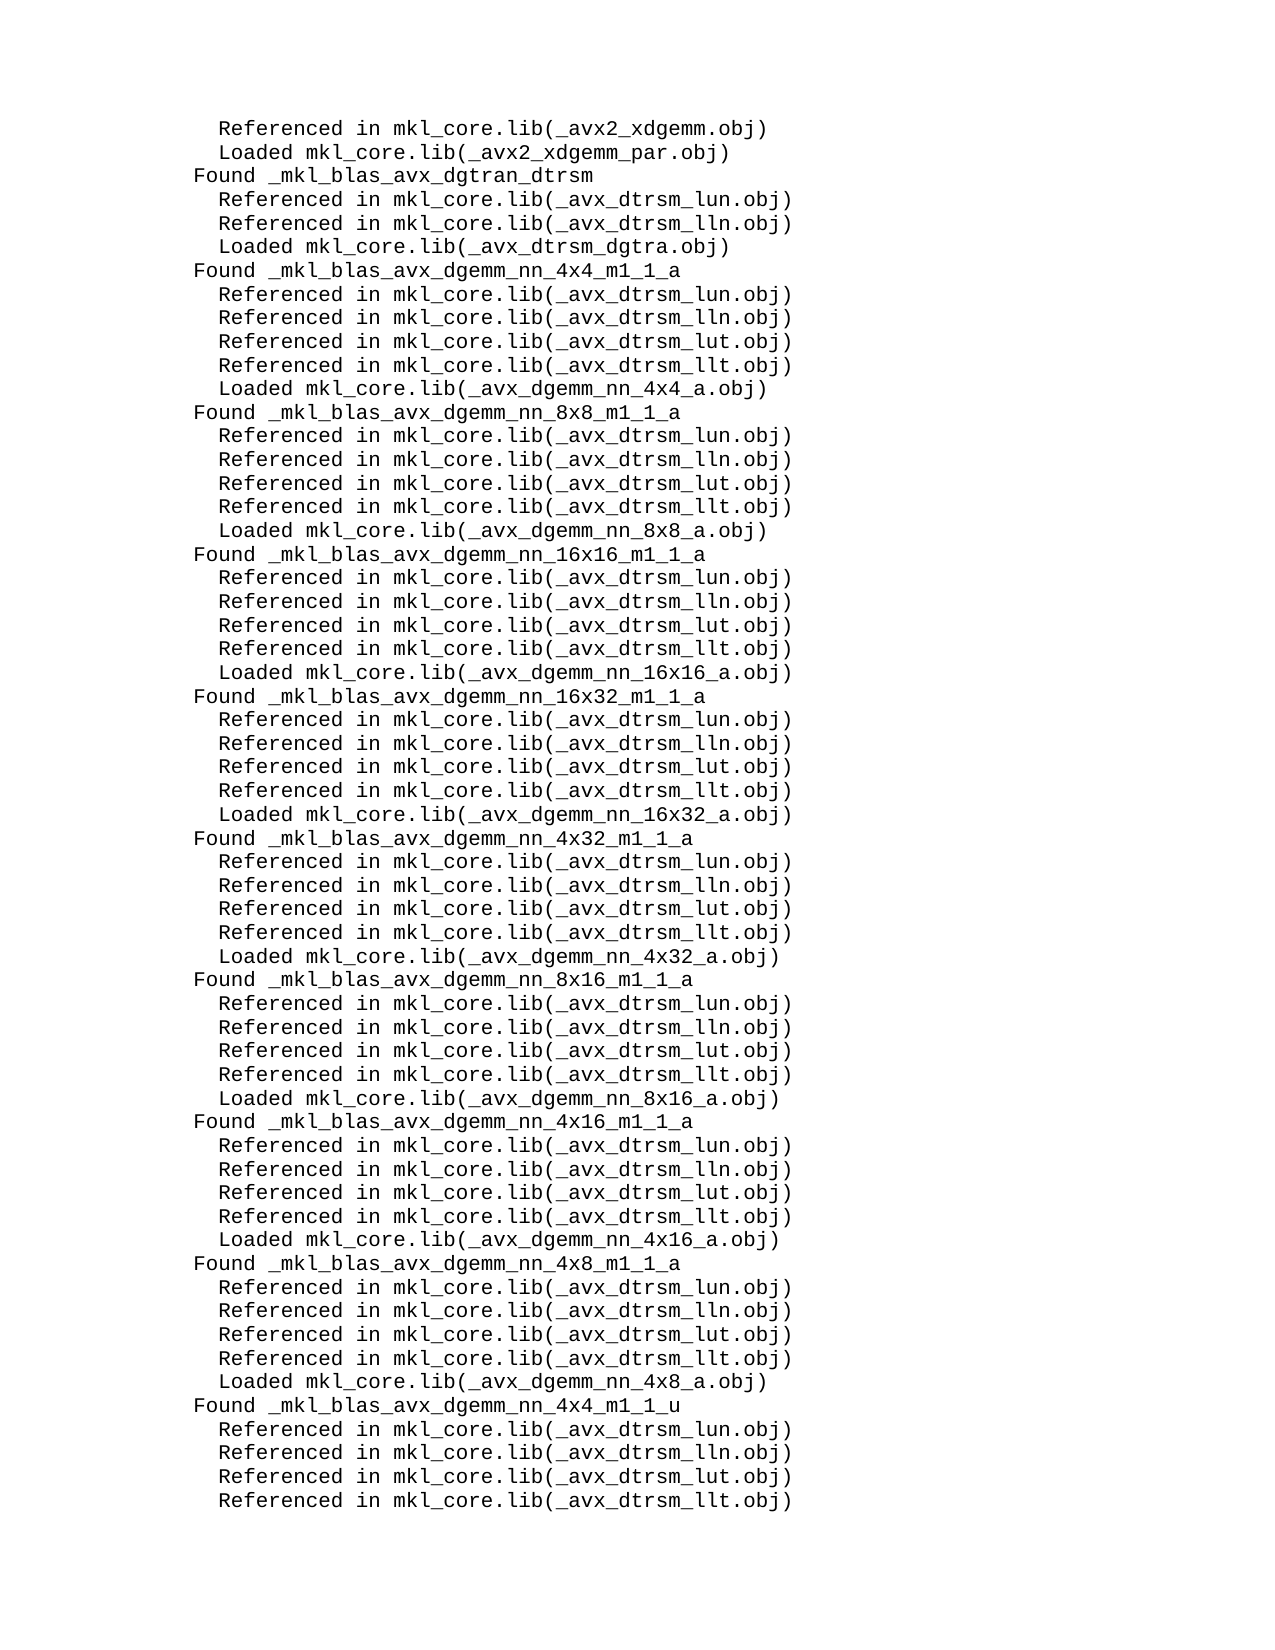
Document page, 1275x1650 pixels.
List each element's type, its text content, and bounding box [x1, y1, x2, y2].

text Referenced in mkl_core.lib(_avx_dtrsm_lun.obj) [118, 1135, 1157, 1158]
text Referenced in mkl_core.lib(_avx_dtrsm_lun.obj) [118, 993, 1157, 1017]
text Referenced in mkl_core.lib(_avx_dtrsm_lln.obj) [118, 213, 1157, 236]
text Referenced in mkl_core.lib(_avx_dtrsm_lun.obj) [118, 1277, 1157, 1300]
text Referenced in mkl_core.lib(_avx_dtrsm_lln.obj) [118, 733, 1157, 757]
text Loaded mkl_core.lib(_avx_dgemm_nn_16x32_a.obj) [118, 804, 1157, 827]
text Referenced in mkl_core.lib(_avx_dtrsm_lun.obj) [118, 567, 1157, 591]
text Referenced in mkl_core.lib(_avx_dtrsm_lln.obj) [118, 875, 1157, 898]
text Loaded mkl_core.lib(_avx_dgemm_nn_16x16_a.obj) [118, 662, 1157, 686]
text Found _mkl_blas_avx_dgemm_nn_4x16_m1_1_a [118, 1111, 1157, 1135]
text Referenced in mkl_core.lib(_avx_dtrsm_lln.obj) [118, 449, 1157, 473]
text Loaded mkl_core.lib(_avx_dgemm_nn_8x16_a.obj) [118, 1088, 1157, 1111]
text Referenced in mkl_core.lib(_avx_dtrsm_llt.obj) [118, 1489, 1157, 1513]
text Referenced in mkl_core.lib(_avx_dtrsm_llt.obj) [118, 780, 1157, 804]
text Loaded mkl_core.lib(_avx_dgemm_nn_4x32_a.obj) [118, 946, 1157, 969]
text Found _mkl_blas_avx_dgemm_nn_4x32_m1_1_a [118, 827, 1157, 851]
text Referenced in mkl_core.lib(_avx_dtrsm_lun.obj) [118, 1419, 1157, 1442]
text Found _mkl_blas_avx_dgtran_dtrsm [118, 165, 1157, 189]
text Referenced in mkl_core.lib(_avx_dtrsm_lut.obj) [118, 331, 1157, 354]
text Referenced in mkl_core.lib(_avx_dtrsm_lut.obj) [118, 898, 1157, 922]
text Referenced in mkl_core.lib(_avx_dtrsm_lln.obj) [118, 1158, 1157, 1182]
text Referenced in mkl_core.lib(_avx_dtrsm_lut.obj) [118, 473, 1157, 496]
text Referenced in mkl_core.lib(_avx_dtrsm_lut.obj) [118, 1466, 1157, 1489]
text Found _mkl_blas_avx_dgemm_nn_16x32_m1_1_a [118, 686, 1157, 709]
text Referenced in mkl_core.lib(_avx_dtrsm_lut.obj) [118, 1324, 1157, 1348]
text Referenced in mkl_core.lib(_avx_dtrsm_lun.obj) [118, 426, 1157, 449]
text Found _mkl_blas_avx_dgemm_nn_4x4_m1_1_a [118, 260, 1157, 284]
text Referenced in mkl_core.lib(_avx_dtrsm_llt.obj) [118, 638, 1157, 662]
text Loaded mkl_core.lib(_avx_dgemm_nn_4x4_a.obj) [118, 378, 1157, 402]
text Loaded mkl_core.lib(_avx_dgemm_nn_4x8_a.obj) [118, 1371, 1157, 1395]
text Referenced in mkl_core.lib(_avx_dtrsm_llt.obj) [118, 354, 1157, 378]
text Referenced in mkl_core.lib(_avx_dtrsm_lln.obj) [118, 1442, 1157, 1466]
text Referenced in mkl_core.lib(_avx_dtrsm_llt.obj) [118, 1206, 1157, 1229]
text Referenced in mkl_core.lib(_avx_dtrsm_lut.obj) [118, 1040, 1157, 1064]
text Referenced in mkl_core.lib(_avx_dtrsm_lun.obj) [118, 284, 1157, 307]
text Loaded mkl_core.lib(_avx2_xdgemm_par.obj) [118, 142, 1157, 165]
text Referenced in mkl_core.lib(_avx_dtrsm_llt.obj) [118, 1064, 1157, 1088]
text Found _mkl_blas_avx_dgemm_nn_8x8_m1_1_a [118, 402, 1157, 426]
text Referenced in mkl_core.lib(_avx_dtrsm_llt.obj) [118, 922, 1157, 946]
text Found _mkl_blas_avx_dgemm_nn_4x4_m1_1_u [118, 1395, 1157, 1419]
text Found _mkl_blas_avx_dgemm_nn_16x16_m1_1_a [118, 544, 1157, 567]
text Referenced in mkl_core.lib(_avx_dtrsm_lun.obj) [118, 851, 1157, 875]
text Referenced in mkl_core.lib(_avx_dtrsm_lun.obj) [118, 709, 1157, 733]
text Referenced in mkl_core.lib(_avx_dtrsm_lut.obj) [118, 757, 1157, 780]
text Found _mkl_blas_avx_dgemm_nn_4x8_m1_1_a [118, 1253, 1157, 1277]
text Referenced in mkl_core.lib(_avx_dtrsm_lun.obj) [118, 189, 1157, 213]
text Referenced in mkl_core.lib(_avx_dtrsm_lln.obj) [118, 591, 1157, 615]
text Referenced in mkl_core.lib(_avx_dtrsm_lut.obj) [118, 615, 1157, 638]
text Referenced in mkl_core.lib(_avx_dtrsm_llt.obj) [118, 1348, 1157, 1371]
text Referenced in mkl_core.lib(_avx_dtrsm_lln.obj) [118, 307, 1157, 331]
text Found _mkl_blas_avx_dgemm_nn_8x16_m1_1_a [118, 969, 1157, 993]
text Loaded mkl_core.lib(_avx_dgemm_nn_8x8_a.obj) [118, 520, 1157, 544]
text Referenced in mkl_core.lib(_avx2_xdgemm.obj) [118, 118, 1157, 142]
text Loaded mkl_core.lib(_avx_dtrsm_dgtra.obj) [118, 236, 1157, 260]
text Referenced in mkl_core.lib(_avx_dtrsm_lln.obj) [118, 1300, 1157, 1324]
text Loaded mkl_core.lib(_avx_dgemm_nn_4x16_a.obj) [118, 1229, 1157, 1253]
text Referenced in mkl_core.lib(_avx_dtrsm_lln.obj) [118, 1017, 1157, 1040]
text Referenced in mkl_core.lib(_avx_dtrsm_llt.obj) [118, 496, 1157, 520]
text Referenced in mkl_core.lib(_avx_dtrsm_lut.obj) [118, 1182, 1157, 1206]
